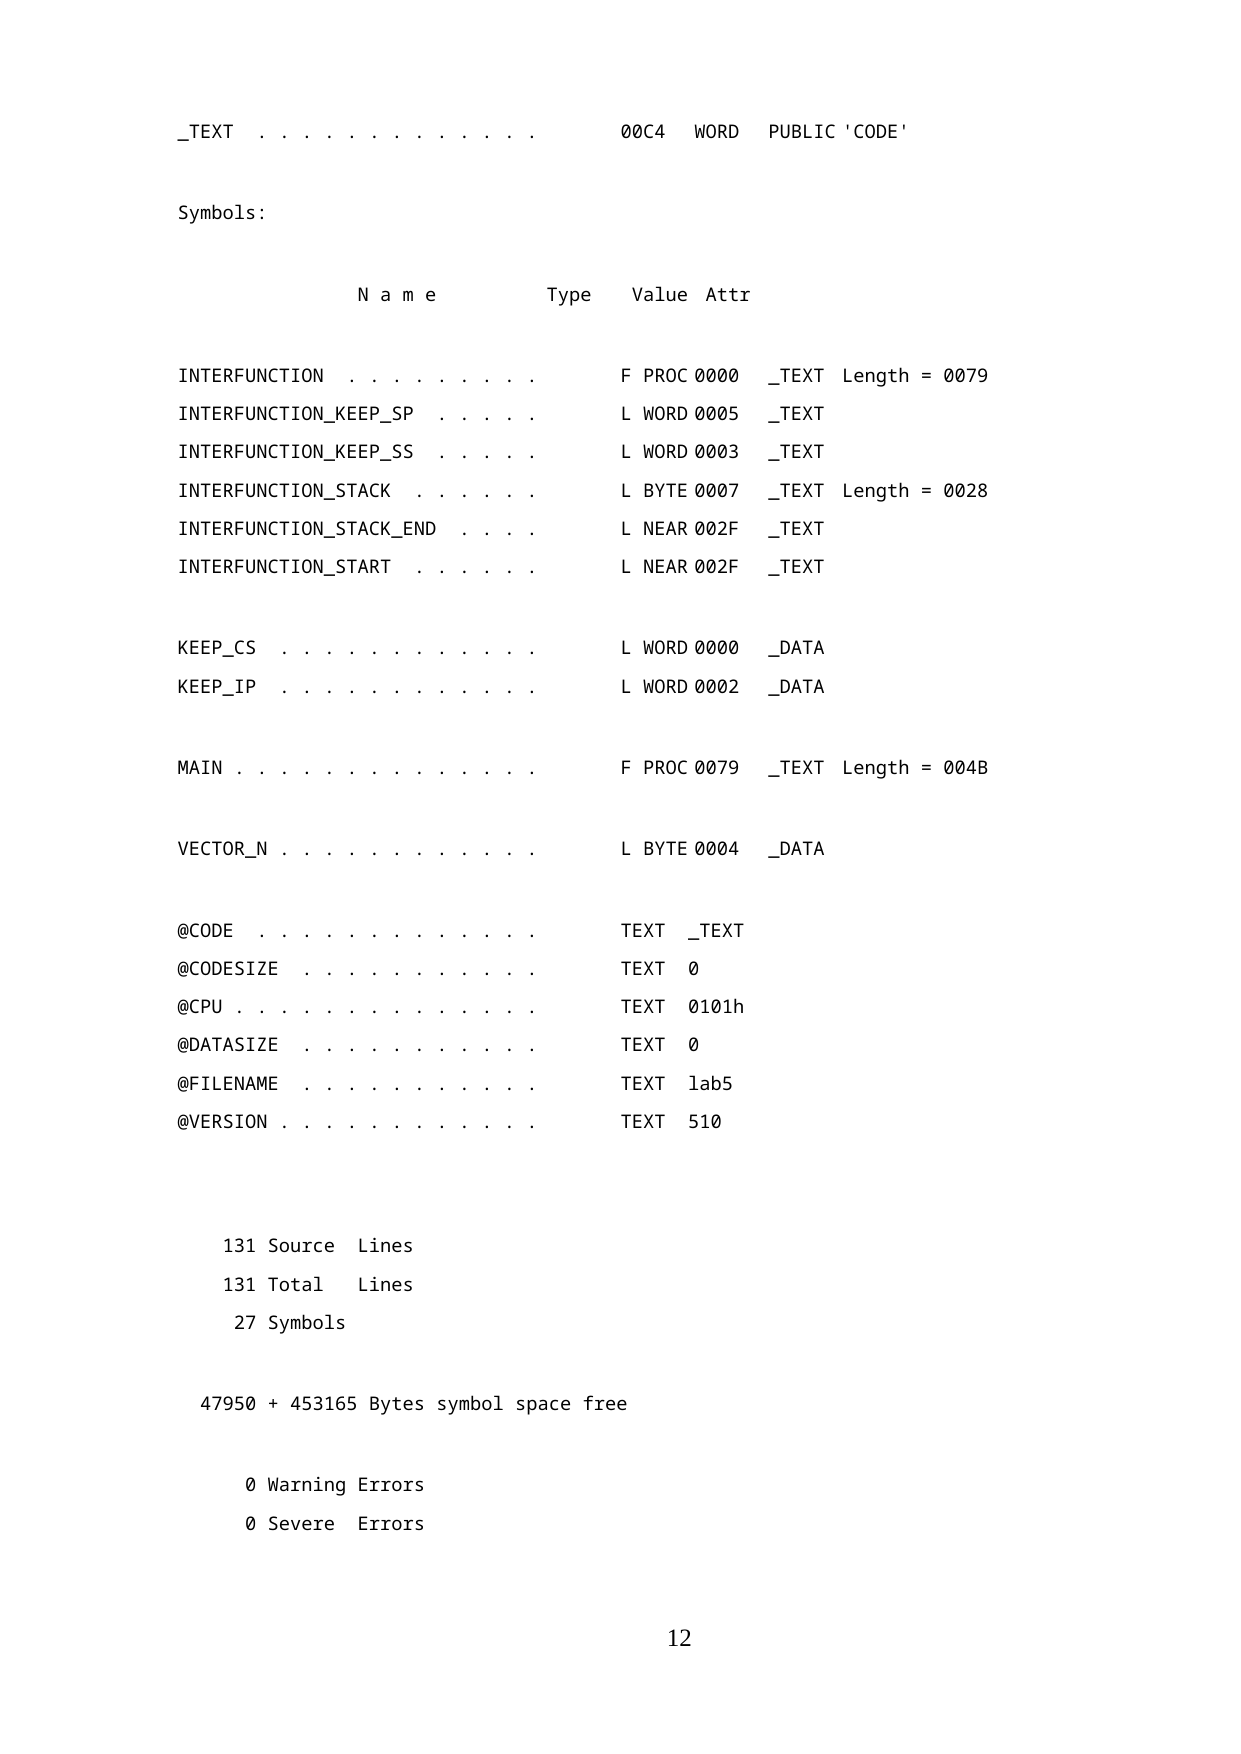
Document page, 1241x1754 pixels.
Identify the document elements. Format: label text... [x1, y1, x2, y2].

text @CPU . . . . . . . . . . . . . . TEXT 0101h [177, 993, 1181, 1019]
text @VERSION . . . . . . . . . . . . TEXT 510 [177, 1108, 1181, 1134]
text @FILENAME . . . . . . . . . . . TEXT lab5 [177, 1070, 1181, 1095]
text @CODESIZE . . . . . . . . . . . TEXT 0 [177, 955, 1181, 981]
text INTERFUNCTION_KEEP_SP . . . . . L WORD 0005 _TEXT [177, 400, 1181, 426]
text INTERFUNCTION_STACK_END . . . . L NEAR 002F _TEXT [177, 515, 1181, 541]
text 47950 + 453165 Bytes symbol space free [177, 1390, 1181, 1416]
text INTERFUNCTION_START . . . . . . L NEAR 002F _TEXT [177, 553, 1181, 579]
text VECTOR_N . . . . . . . . . . . . L BYTE 0004 _DATA [177, 836, 1181, 861]
text 131 Source Lines [177, 1233, 1181, 1258]
text 27 Symbols [177, 1309, 1181, 1334]
text 131 Total Lines [177, 1271, 1181, 1296]
text @CODE . . . . . . . . . . . . . TEXT _TEXT [177, 917, 1181, 942]
text INTERFUNCTION_KEEP_SS . . . . . L WORD 0003 _TEXT [177, 439, 1181, 464]
text INTERFUNCTION_STACK . . . . . . L BYTE 0007 _TEXT Length = 0028 [177, 477, 1181, 502]
text KEEP_IP . . . . . . . . . . . . L WORD 0002 _DATA [177, 673, 1181, 698]
text 0 Severe Errors [177, 1510, 1181, 1536]
text 0 Warning Errors [177, 1472, 1181, 1497]
text @DATASIZE . . . . . . . . . . . TEXT 0 [177, 1032, 1181, 1057]
text KEEP_CS . . . . . . . . . . . . L WORD 0000 _DATA [177, 635, 1181, 660]
text N a m e Type Value Attr [177, 281, 1181, 306]
text Symbols: [177, 199, 1181, 225]
text INTERFUNCTION . . . . . . . . . F PROC 0000 _TEXT Length = 0079 [177, 362, 1181, 388]
text MAIN . . . . . . . . . . . . . . F PROC 0079 _TEXT Length = 004B [177, 754, 1181, 780]
text _TEXT . . . . . . . . . . . . . 00C4 WORD PUBLIC 'CODE' [177, 118, 1181, 144]
